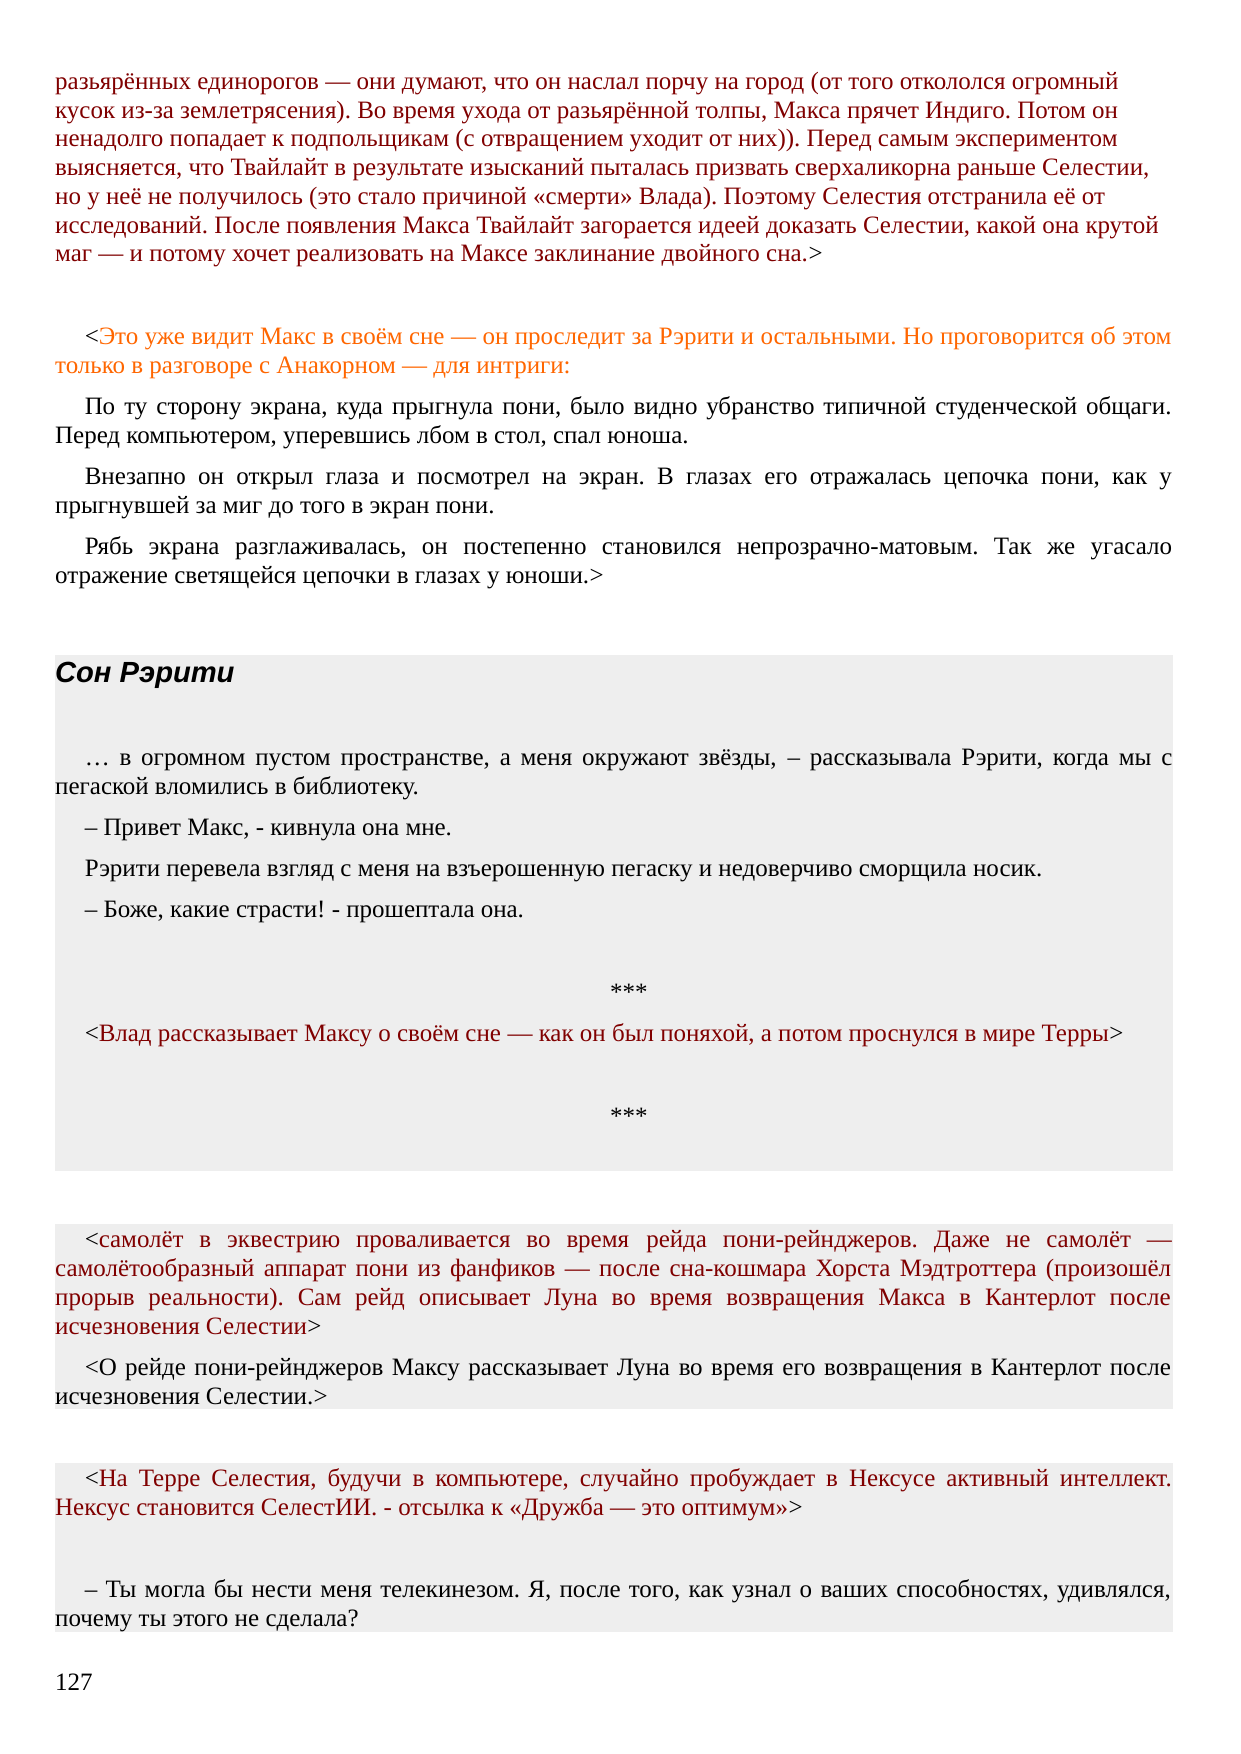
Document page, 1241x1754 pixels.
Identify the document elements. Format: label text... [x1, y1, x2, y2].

text разьярённых единорогов — они думают, что он наслал порчу на город (от того откололся огромный кусок из-за землетрясения). Во время ухода от разьярённой толпы, Макса прячет Индиго. Потом он ненадолго попадает к подпольщикам (с отвращением уходит от них)). Перед самым экспериментом выясняется, что Твайлайт в результате изысканий пыталась призвать сверхаликорна раньше Селестии, но у неё не получилось (это стало причиной «смерти» Влада). Поэтому Селестия отстранила её от исследований. После появления Макса Твайлайт загорается идеей доказать Селестии, какой она крутой маг — и потому хочет реализовать на Максе заклинание двойного сна.> [55, 66, 1173, 267]
text <О рейде пони-рейнджеров Максу рассказывает Луна во время его возвращения в Кантерлот после исчезновения Селестии.> [55, 1352, 1173, 1409]
text – Привет Макс, - кивнула она мне. [55, 812, 1173, 841]
text Рэрити перевела взгляд с меня на взъерошенную пегаску и недоверчиво сморщила носик. [55, 853, 1173, 882]
text <Это уже видит Макс в своём сне — он проследит за Рэрити и остальными. Но проговорится об этом только в разговоре с Анакорном — для интриги: [55, 321, 1173, 378]
text … в огромном пустом пространстве, а меня окружают звёзды, – рассказывала Рэрити, когда мы с пегаской вломились в библиотеку. [55, 742, 1173, 799]
text – Боже, какие страсти! - прошептала она. [55, 894, 1173, 923]
text <Влад рассказывает Максу о своём сне — как он был поняхой, а потом проснулся в мире Терры> [55, 1018, 1173, 1047]
text *** [55, 977, 1173, 1006]
subtitle Сон Рэрити [55, 655, 1173, 688]
text – Ты могла бы нести меня телекинезом. Я, после того, как узнал о ваших способностях, удивлялся, почему ты этого не сделала? [55, 1574, 1173, 1632]
text По ту сторону экрана, куда прыгнула пони, было видно убранство типичной студенческой общаги. Перед компьютером, уперевшись лбом в стол, спал юноша. [55, 391, 1173, 448]
text <На Терре Селестия, будучи в компьютере, случайно пробуждает в Нексусе активный интеллект. Нексус становится СелестИИ. - отсылка к «Дружба — это оптимум»> [55, 1463, 1173, 1521]
text Рябь экрана разглаживалась, он постепенно становился непрозрачно-матовым. Так же угасало отражение светящейся цепочки в глазах у юноши.> [55, 531, 1173, 588]
text Внезапно он открыл глаза и посмотрел на экран. В глазах его отражалась цепочка пони, как у прыгнувшей за миг до того в экран пони. [55, 461, 1173, 518]
text <самолёт в эквестрию проваливается во время рейда пони-рейнджеров. Даже не самолёт — самолётообразный аппарат пони из фанфиков — после сна-кошмара Хорста Мэдтроттера (произошёл прорыв реальности). Сам рейд описывает Луна во время возвращения Макса в Кантерлот после исчезновения Селестии> [55, 1224, 1173, 1339]
text *** [55, 1101, 1173, 1129]
